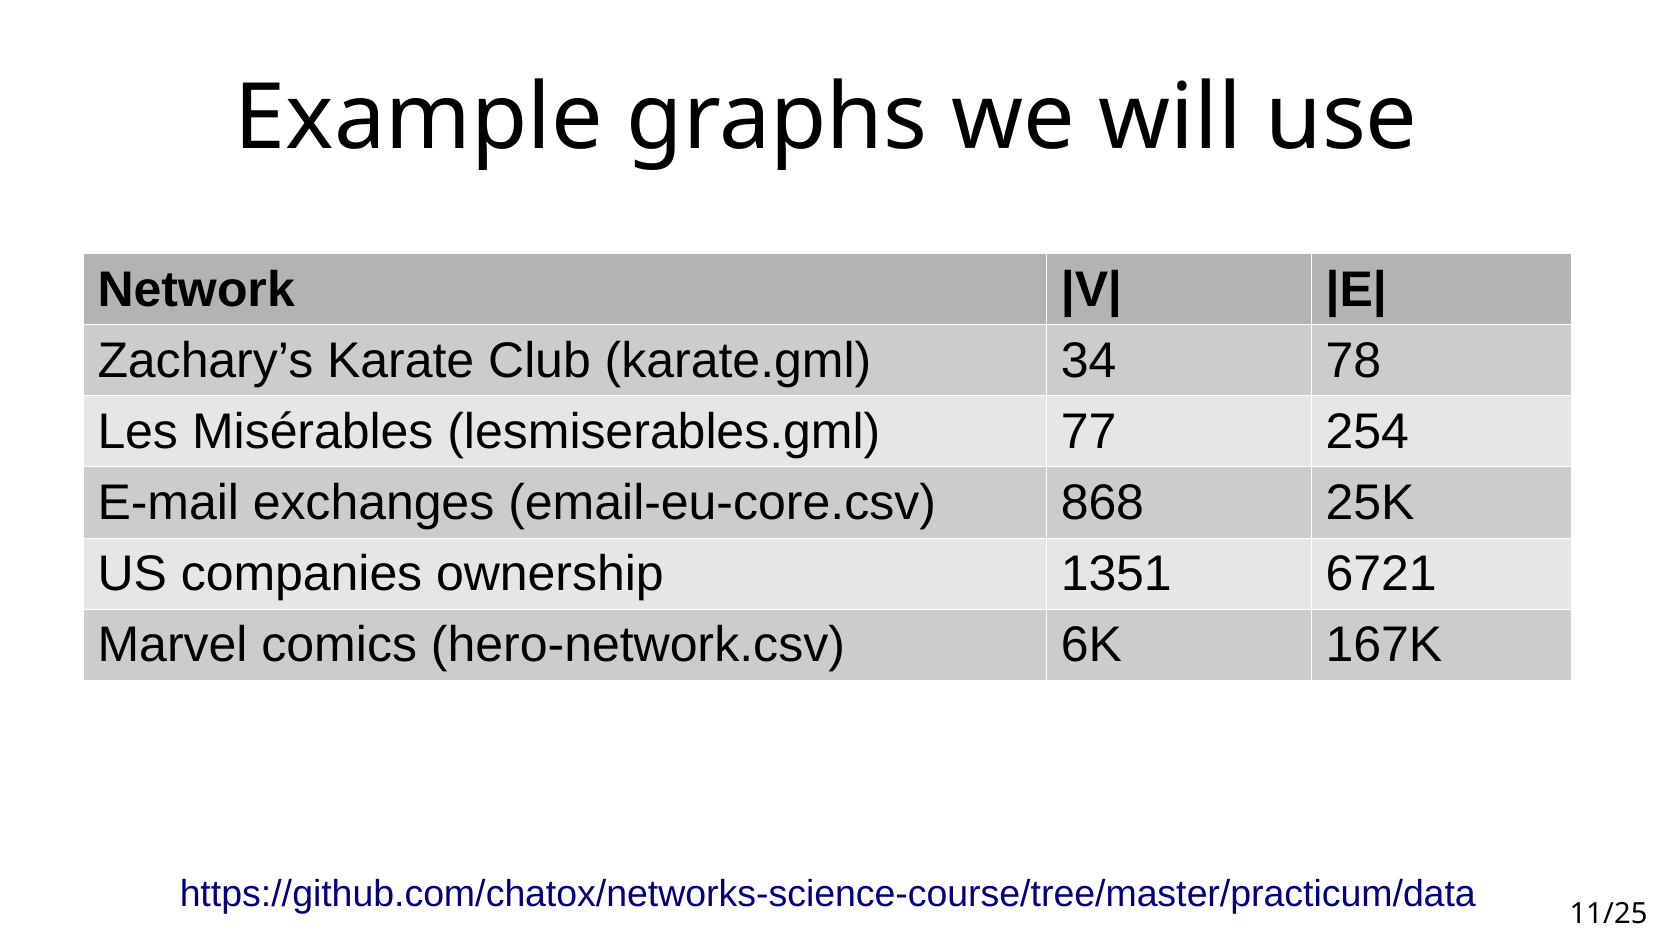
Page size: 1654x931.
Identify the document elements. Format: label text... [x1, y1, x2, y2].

table_header |V| [1047, 254, 1311, 324]
table_cell Marvel comics (hero-network.csv) [84, 610, 1046, 680]
table_cell US companies ownership [84, 539, 1046, 609]
table_cell 77 [1047, 396, 1311, 466]
table_cell 167K [1312, 610, 1571, 680]
table_cell 254 [1312, 396, 1571, 466]
table_cell 6721 [1312, 539, 1571, 609]
table_header Network [84, 254, 1046, 324]
table_cell E-mail exchanges (email-eu-core.csv) [84, 467, 1046, 538]
table_cell 6K [1047, 610, 1311, 680]
table_cell 78 [1312, 325, 1571, 395]
table_cell 868 [1047, 467, 1311, 538]
table_header |E| [1312, 254, 1571, 324]
table_cell 34 [1047, 325, 1311, 395]
table_cell 1351 [1047, 539, 1311, 609]
table_cell 25K [1312, 467, 1571, 538]
text_box https://github.com/chatox/networks-science-course/tree/master/practicum/data [165, 864, 1492, 922]
table_cell Zachary’s Karate Club (karate.gml) [84, 325, 1046, 395]
table_cell Les Misérables (lesmiserables.gml) [84, 396, 1046, 466]
title Example graphs we will use [82, 1, 1571, 226]
